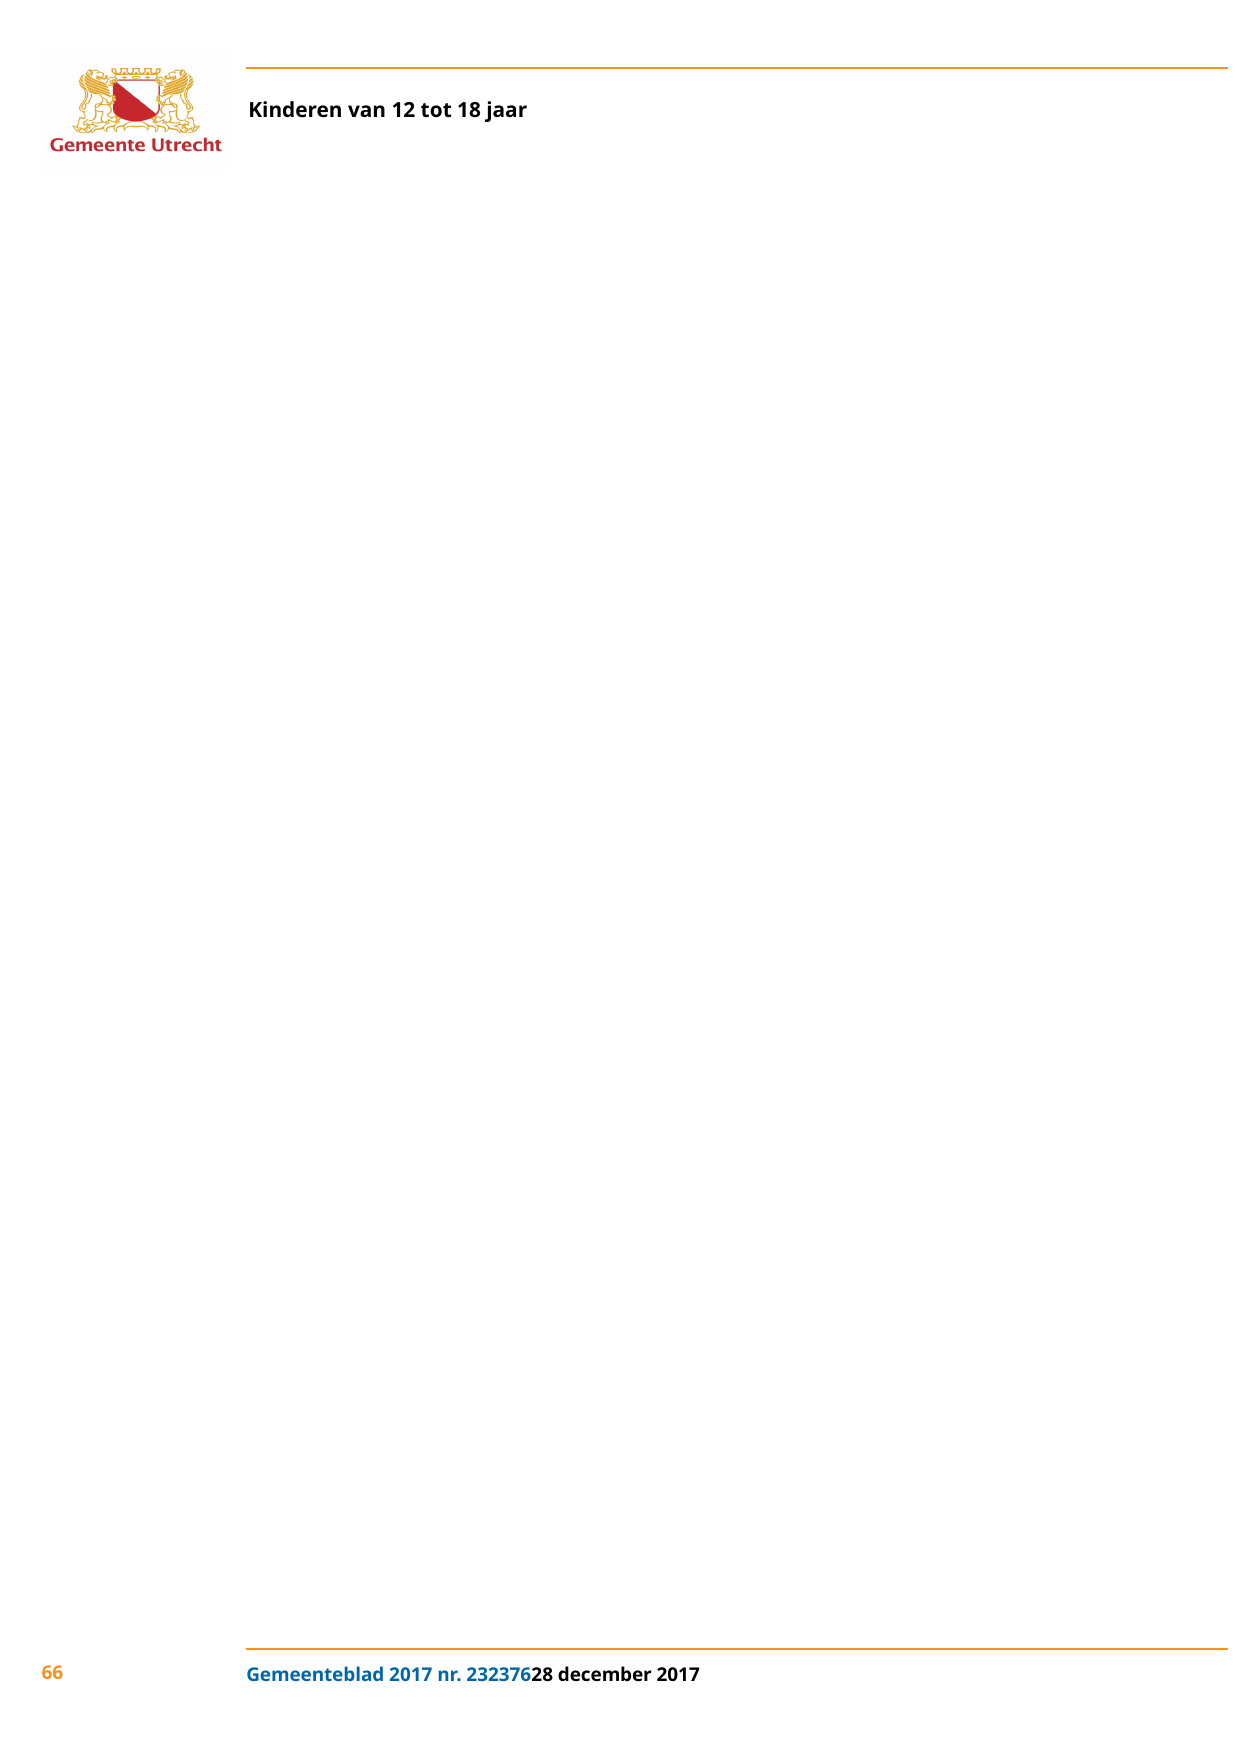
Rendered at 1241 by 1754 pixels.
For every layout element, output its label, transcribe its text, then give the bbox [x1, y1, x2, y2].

picture [41, 47, 231, 172]
text Kinderen van 12 tot 18 jaar [248, 95, 1152, 123]
